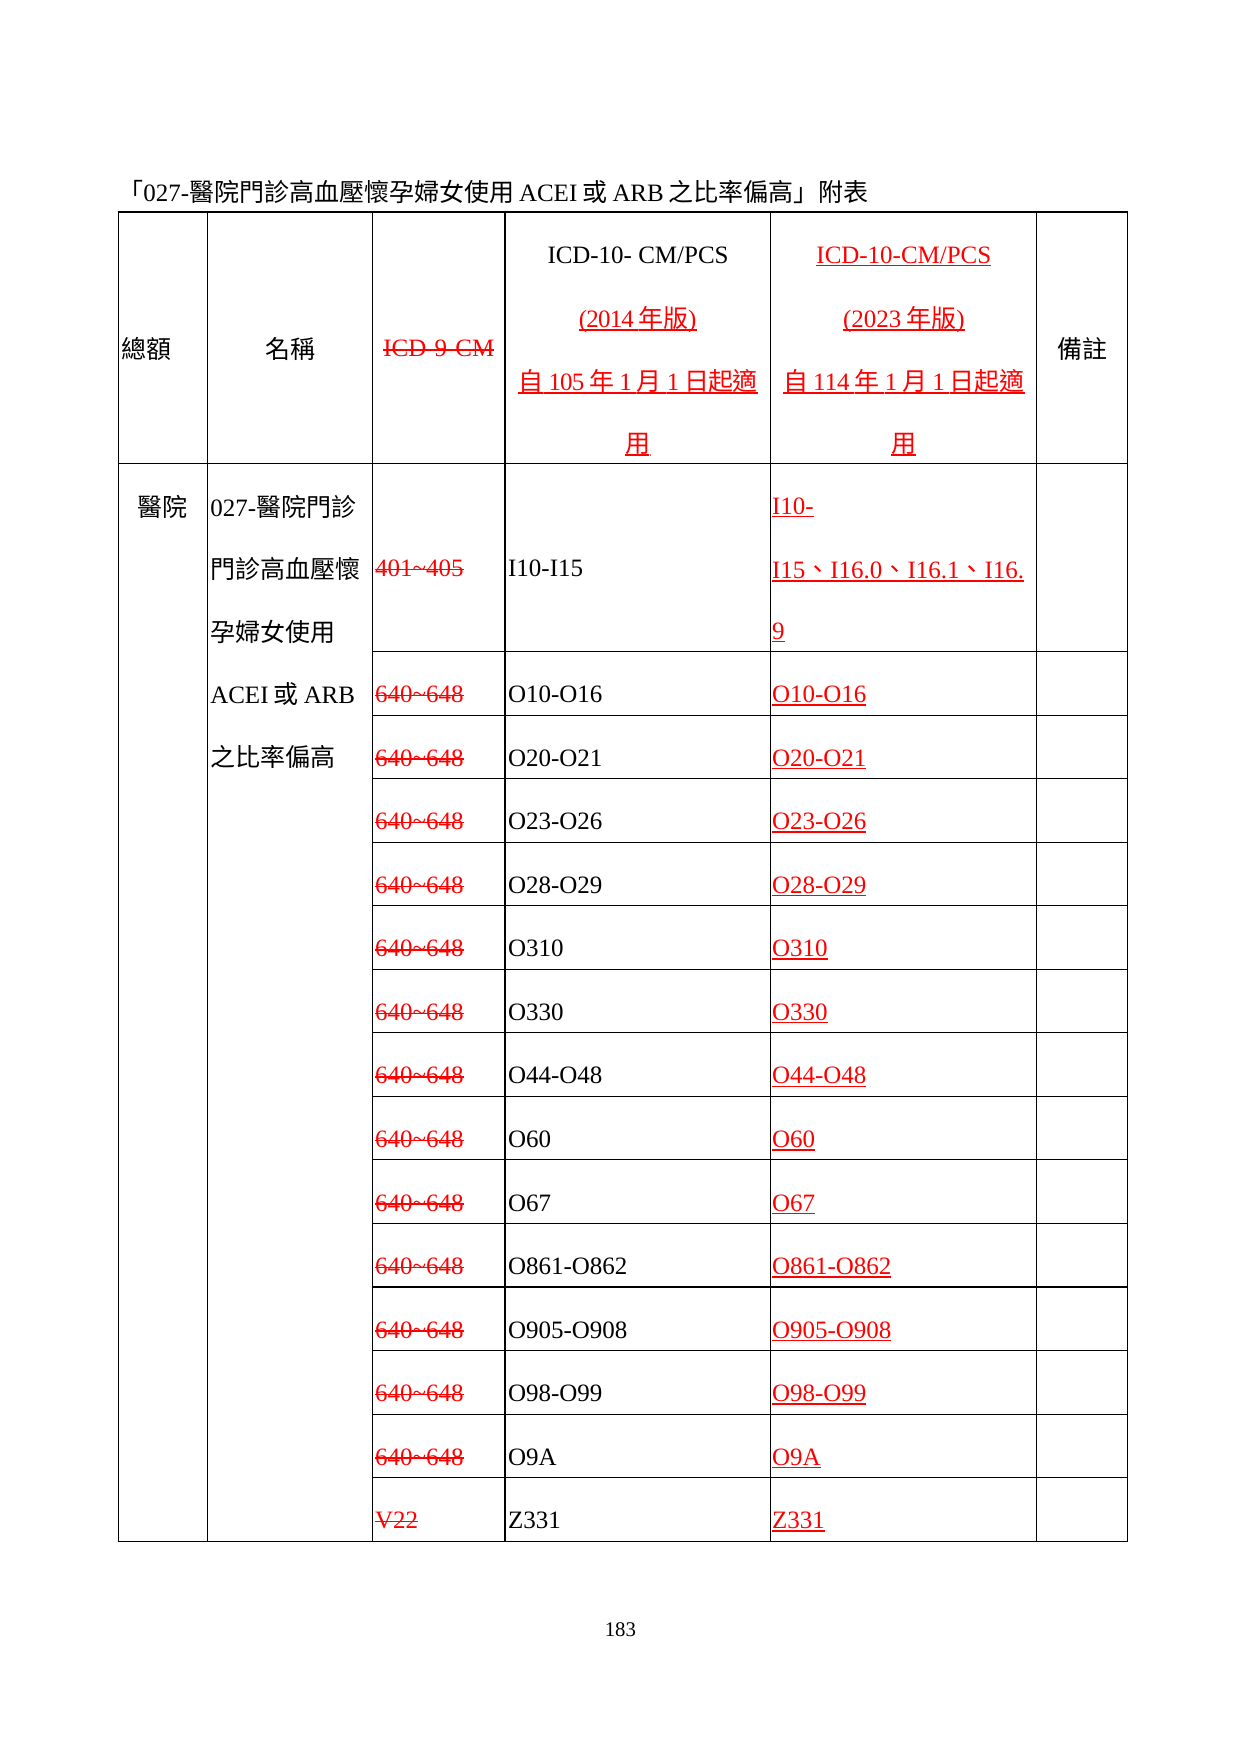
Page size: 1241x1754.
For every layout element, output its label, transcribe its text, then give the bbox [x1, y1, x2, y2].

table_cell O310 [506, 906, 770, 969]
table_cell 401~405 [373, 464, 504, 651]
table_cell O861-O862 [771, 1224, 1036, 1286]
table_cell V22 [373, 1478, 504, 1541]
table_cell [1037, 1478, 1127, 1541]
table_cell 640~648 [373, 716, 504, 778]
table_cell O330 [506, 970, 770, 1032]
table_cell 醫院 [119, 464, 207, 1541]
table_cell O44-O48 [506, 1033, 770, 1096]
table_cell O10-O16 [771, 652, 1036, 714]
table_cell O44-O48 [771, 1033, 1036, 1096]
table_cell 640~648 [373, 1033, 504, 1096]
table_cell O23-O26 [771, 779, 1036, 842]
table_cell [1037, 1224, 1127, 1286]
table_cell I10-I15 [506, 464, 770, 651]
table_cell 640~648 [373, 652, 504, 714]
table_cell [1037, 1160, 1127, 1223]
table_cell [1037, 1033, 1127, 1096]
table_cell 640~648 [373, 906, 504, 969]
table_cell [1037, 652, 1127, 714]
table_cell [1037, 843, 1127, 905]
table_cell 640~648 [373, 970, 504, 1032]
table_cell [1037, 716, 1127, 778]
table_cell 640~648 [373, 1224, 504, 1286]
table_cell O67 [506, 1160, 770, 1223]
text 「027-醫院門診高血壓懷孕婦女使用ACEI或ARB之比率偏高」附表 [118, 149, 1122, 211]
table_cell 640~648 [373, 1351, 504, 1413]
table_cell [1037, 1097, 1127, 1159]
table_cell 640~648 [373, 779, 504, 842]
table_cell [1037, 1415, 1127, 1477]
table_header ICD-9-CM [373, 213, 504, 462]
table_cell 640~648 [373, 843, 504, 905]
table_cell [1037, 464, 1127, 651]
table_cell O98-O99 [771, 1351, 1036, 1413]
table_cell 027-醫院門診門診高血壓懷孕婦女使用ACEI或ARB之比率偏高 [208, 464, 372, 1541]
table_cell 640~648 [373, 1288, 504, 1350]
table_cell O28-O29 [506, 843, 770, 905]
table_header 總額 [119, 213, 207, 462]
table_header 備註 [1037, 213, 1127, 462]
table_cell [1037, 906, 1127, 969]
table_cell O28-O29 [771, 843, 1036, 905]
table_cell 640~648 [373, 1415, 504, 1477]
table_cell O20-O21 [771, 716, 1036, 778]
table_cell O905-O908 [771, 1288, 1036, 1350]
table_cell O9A [771, 1415, 1036, 1477]
table_cell O60 [506, 1097, 770, 1159]
table_cell [1037, 1351, 1127, 1413]
table_cell [1037, 970, 1127, 1032]
table_cell 640~648 [373, 1160, 504, 1223]
table_cell O9A [506, 1415, 770, 1477]
table_cell Z331 [771, 1478, 1036, 1541]
table_cell O330 [771, 970, 1036, 1032]
table_header ICD-10-CM/PCS (2023年版) 自114年1月1日起適用 [771, 213, 1036, 462]
table_cell O60 [771, 1097, 1036, 1159]
table_header 名稱 [208, 213, 372, 462]
table_cell O20-O21 [506, 716, 770, 778]
table_cell [1037, 1288, 1127, 1350]
table_cell O310 [771, 906, 1036, 969]
table_cell 640~648 [373, 1097, 504, 1159]
table_cell [1037, 779, 1127, 842]
table_cell O67 [771, 1160, 1036, 1223]
table_cell O861-O862 [506, 1224, 770, 1286]
table_cell O905-O908 [506, 1288, 770, 1350]
table_cell O98-O99 [506, 1351, 770, 1413]
table_header ICD-10- CM/PCS (2014年版) 自105年1月1日起適用 [506, 213, 770, 462]
table_cell I10-I15、I16.0、I16.1、I16.9 [771, 464, 1036, 651]
table_cell O10-O16 [506, 652, 770, 714]
table_cell Z331 [506, 1478, 770, 1541]
table_cell O23-O26 [506, 779, 770, 842]
